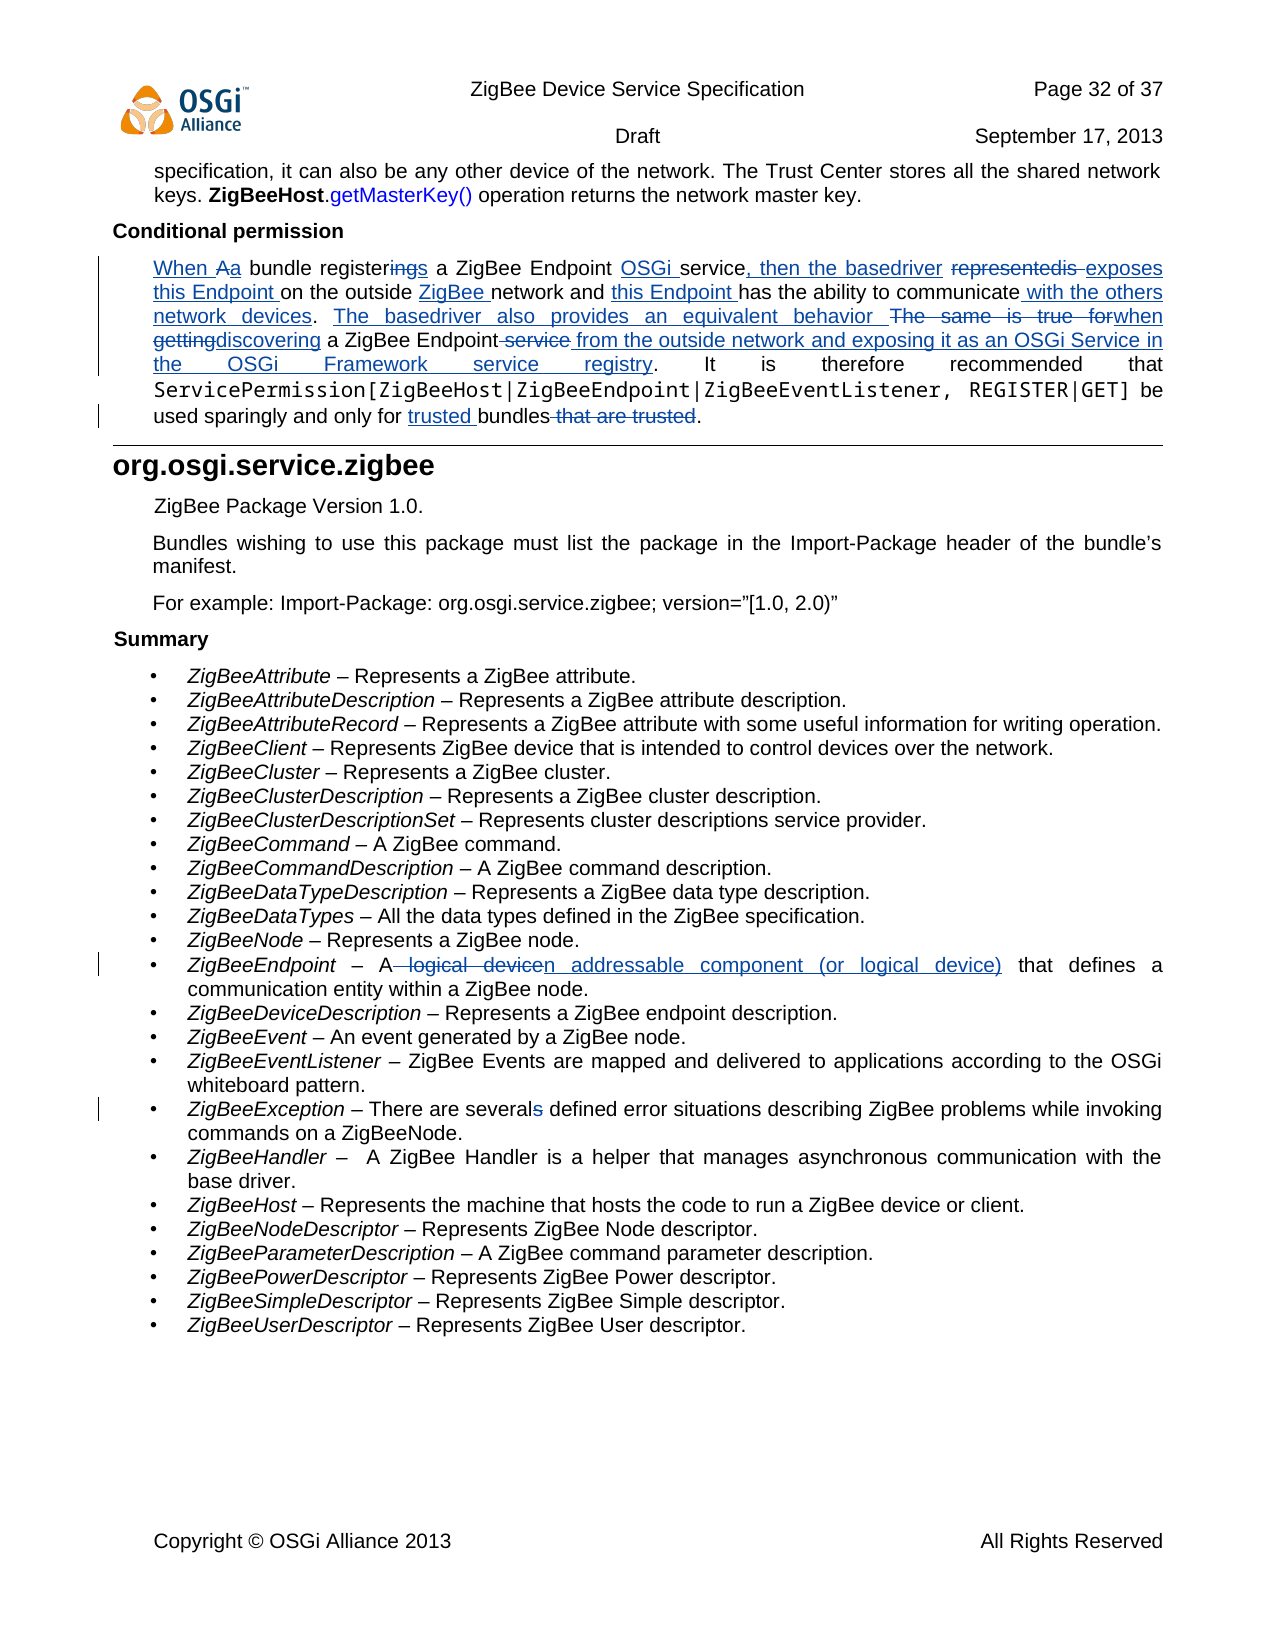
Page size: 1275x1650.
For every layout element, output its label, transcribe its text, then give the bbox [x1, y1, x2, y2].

text For example: Import-Package: org.osgi.service.zigbee; version=”[1.0, 2.0)” [152, 591, 1163, 615]
list ZigBeeSimpleDescriptor – Represents ZigBee Simple descriptor. [150, 1289, 1163, 1313]
picture [113, 78, 257, 142]
list ZigBeeCommand – A ZigBee command. [150, 832, 1163, 856]
list ZigBeeDataTypes – All the data types defined in the ZigBee specification. [150, 904, 1163, 928]
list ZigBeeNode – Represents a ZigBee node. [150, 928, 1163, 952]
list ZigBeeDeviceDescription – Represents a ZigBee endpoint description. [150, 1000, 1163, 1024]
list ZigBeeNodeDescriptor – Represents ZigBee Node descriptor. [150, 1217, 1163, 1241]
list ZigBeeClusterDescription – Represents a ZigBee cluster description. [150, 784, 1163, 808]
list ZigBeeClient – Represents ZigBee device that is intended to control devices over the network. [150, 736, 1163, 760]
list Conditional permission [112, 219, 1163, 243]
list ZigBeeCluster – Represents a ZigBee cluster. [150, 760, 1163, 784]
text ZigBee Package Version 1.0. [154, 494, 1163, 518]
text Bundles wishing to use this package must list the package in the Import-Package header of the bundle’s manifest. [152, 530, 1163, 578]
list ZigBeeEvent – An event generated by a ZigBee node. [150, 1024, 1163, 1048]
list ZigBeeCommandDescription – A ZigBee command description. [150, 856, 1163, 880]
list ZigBeeAttributeRecord – Represents a ZigBee attribute with some useful information for writing operation. [150, 712, 1163, 736]
list ZigBeeException – There are several defined error situations describing ZigBee problems while invoking commands on a ZigBeeNode. [150, 1097, 1163, 1144]
list ZigBeeAttributeDescription – Represents a ZigBee attribute description. [150, 688, 1163, 712]
text When a bundle registers a ZigBee Endpoint OSGi service, then the basedriver exposes this Endpoint on the outside ZigBee network and this Endpoint has the ability to communicate with the others network devices. The basedriver also provides an equivalent behavior when discovering a ZigBee Endpoint from the outside network and exposing it as an OSGi Service in the OSGi Framework service registry. It is therefore recommended that ServicePermission[ZigBeeHost|ZigBeeEndpoint|ZigBeeEventListener, REGISTER|GET] be used sparingly and only for trusted bundles. [153, 256, 1163, 428]
list ZigBeeEndpoint – An addressable component (or logical device) that defines a communication entity within a ZigBee node. [150, 952, 1163, 1000]
list ZigBeeAttribute – Represents a ZigBee attribute. [150, 664, 1163, 688]
list ZigBeeHost – Represents the machine that hosts the code to run a ZigBee device or client. [150, 1193, 1163, 1217]
text Summary [114, 627, 1163, 651]
list ZigBeeParameterDescription – A ZigBee command parameter description. [150, 1241, 1163, 1265]
list ZigBeeEventListener – ZigBee Events are mapped and delivered to applications according to the OSGi whiteboard pattern. [150, 1048, 1163, 1097]
list ZigBeeUserDescriptor – Represents ZigBee User descriptor. [150, 1313, 1163, 1337]
list ZigBeePowerDescriptor – Represents ZigBee Power descriptor. [150, 1265, 1163, 1289]
list ZigBeeDataTypeDescription – Represents a ZigBee data type description. [150, 880, 1163, 904]
list ZigBeeClusterDescriptionSet – Represents cluster descriptions service provider. [150, 808, 1163, 832]
text specification, it can also be any other device of the network. The Trust Center stores all the shared network keys. ZigBeeHost.getMasterKey() operation returns the network master key. [154, 159, 1163, 207]
subtitle org.osgi.service.zigbee [112, 446, 1163, 481]
list ZigBeeHandler – A ZigBee Handler is a helper that manages asynchronous communication with the base driver. [150, 1144, 1163, 1193]
